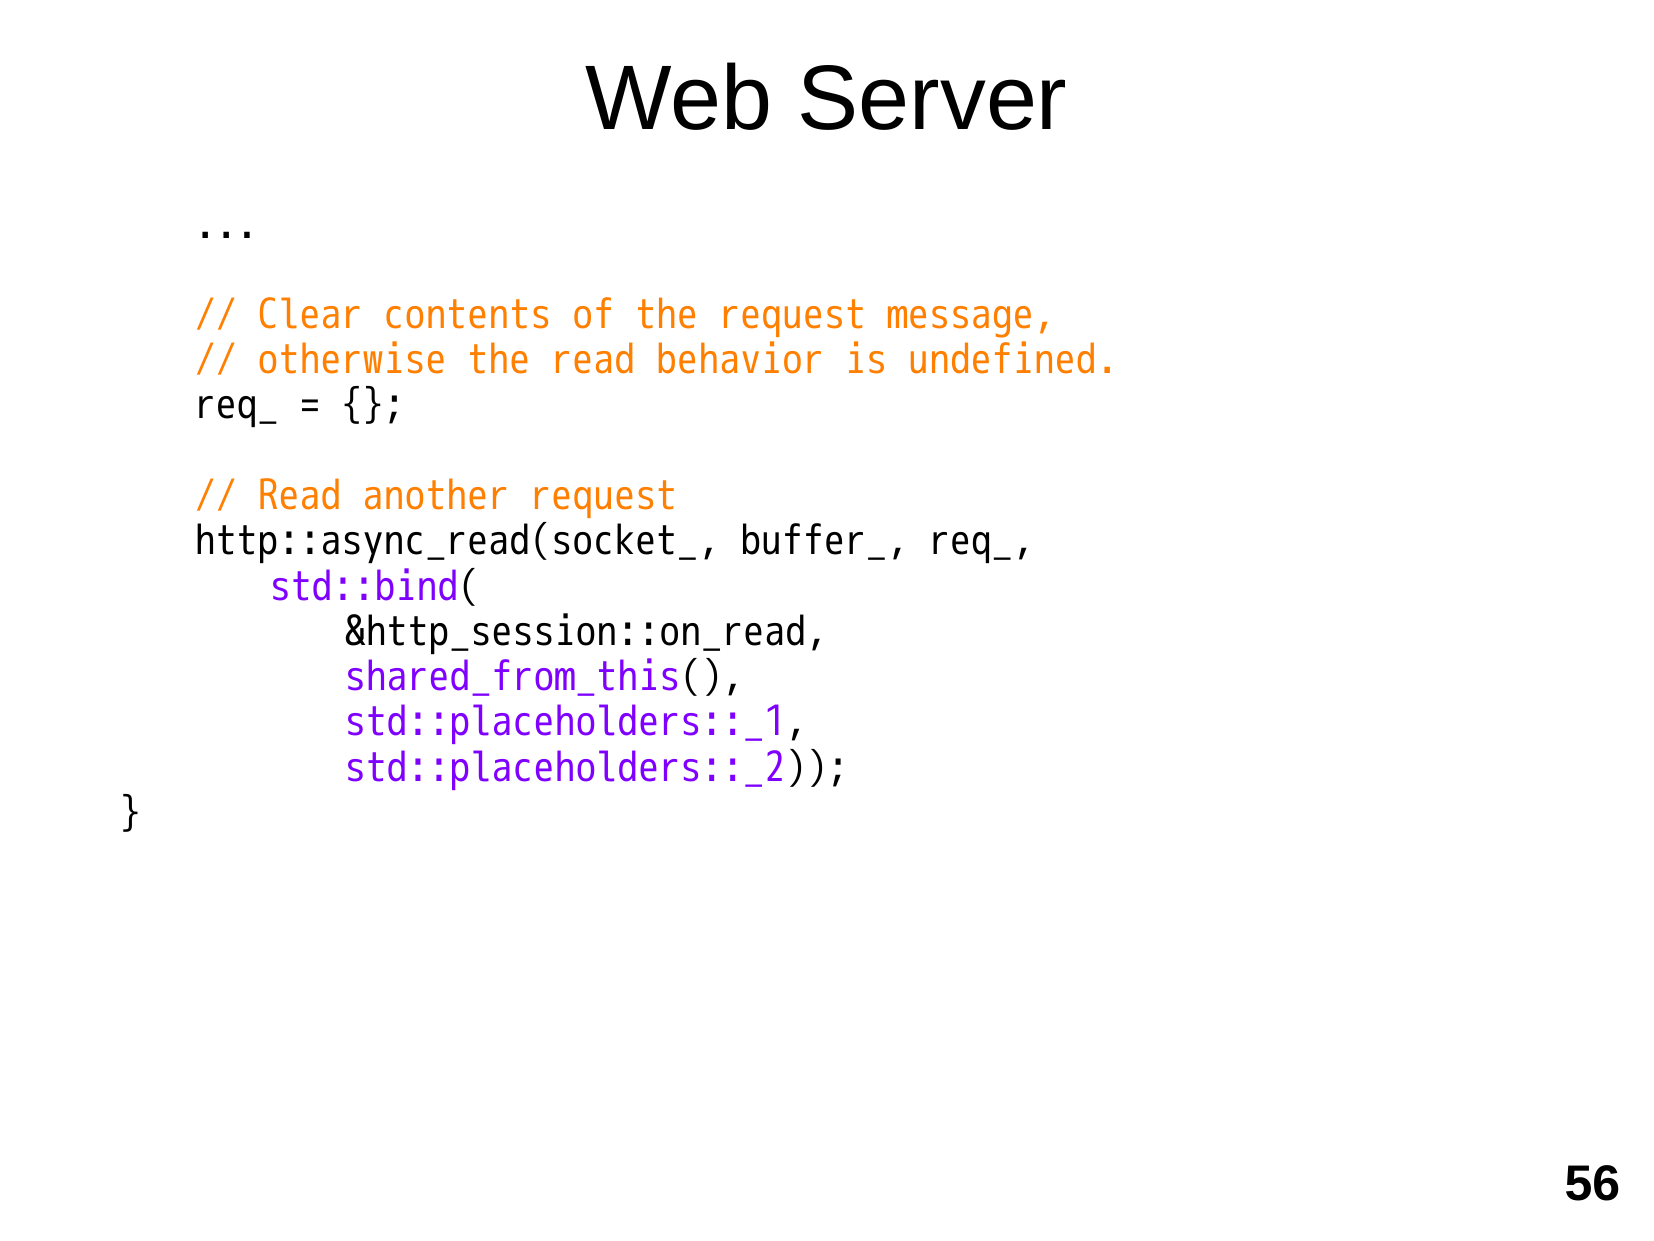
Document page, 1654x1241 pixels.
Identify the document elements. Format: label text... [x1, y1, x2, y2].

title Web Server [82, 15, 1571, 181]
text_box ... // Clear contents of the request message, // otherwise the read behavior is undefined. req_ = {}; // Read another request http::async_read(socket_, buffer_, req_, std::bind( &http_session::on_read, shared_from_this(), std::placeholders::_1, std::placeholders::_2)); } [104, 195, 1575, 840]
